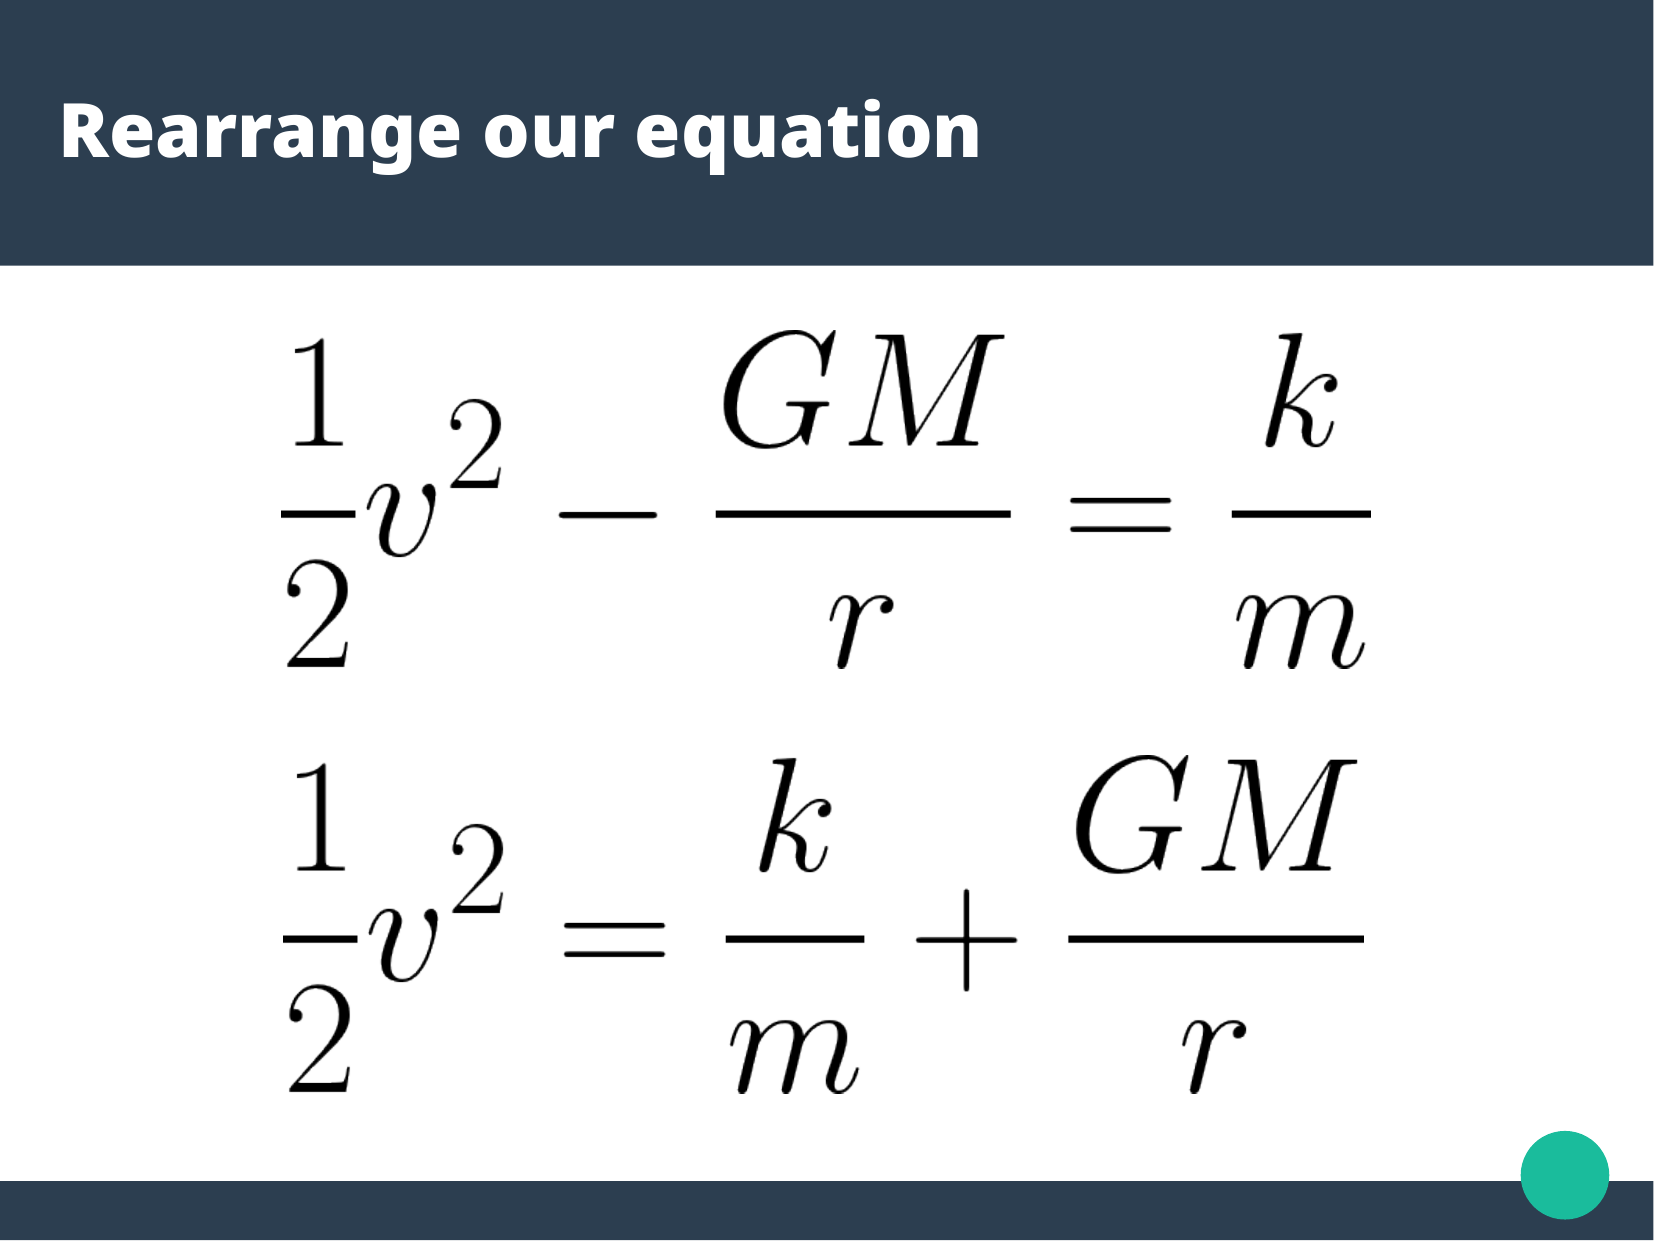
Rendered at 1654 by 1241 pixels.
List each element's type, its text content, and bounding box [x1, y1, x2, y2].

picture [283, 755, 1364, 1094]
title Rearrange our equation [59, 49, 1595, 207]
picture [281, 330, 1371, 669]
